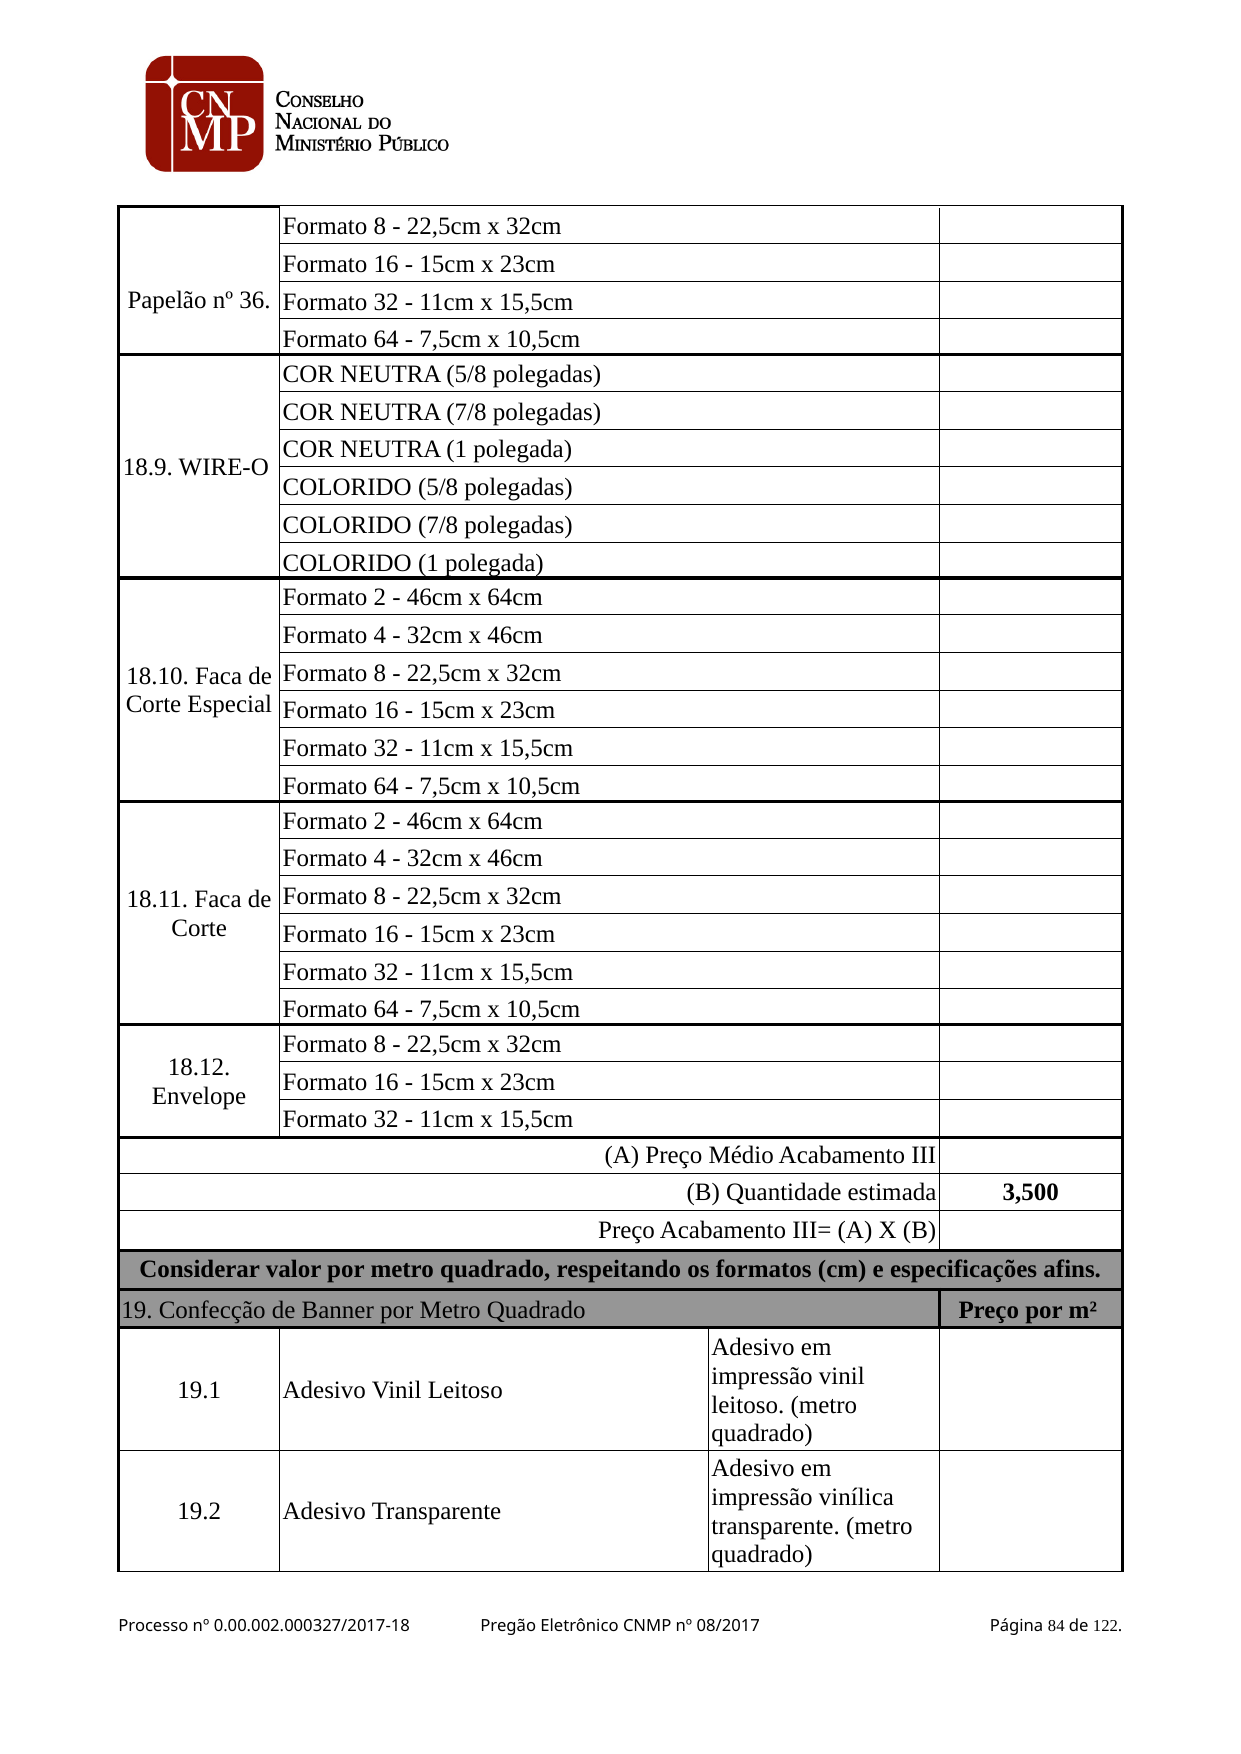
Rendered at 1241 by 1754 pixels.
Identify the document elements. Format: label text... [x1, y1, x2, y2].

table_cell COR NEUTRA (7/8 polegadas) [280, 392, 939, 428]
table_cell 19. Confecção de Banner por Metro Quadrado [120, 1291, 938, 1326]
table_cell [940, 989, 1121, 1023]
table_cell Adesivo Transparente [280, 1451, 708, 1571]
table_cell Preço por m² [941, 1291, 1121, 1326]
table_cell COLORIDO (7/8 polegadas) [280, 505, 939, 542]
table_cell Formato 32 - 11cm x 15,5cm [280, 1100, 939, 1136]
table_cell 19.2 [120, 1451, 279, 1571]
table_cell [940, 653, 1121, 689]
table_cell Formato 32 - 11cm x 15,5cm [280, 282, 939, 318]
table_cell [940, 876, 1121, 913]
table_cell [940, 1139, 1121, 1173]
table_cell [940, 1062, 1121, 1098]
table_cell Formato 32 - 11cm x 15,5cm [280, 952, 939, 988]
table_cell [940, 691, 1121, 727]
table_cell Considerar valor por metro quadrado, respeitando os formatos (cm) e especificações afins. [120, 1252, 1121, 1288]
table_cell Preço Acabamento III= (A) X (B) [120, 1211, 939, 1249]
table_cell (A) Preço Médio Acabamento III [120, 1139, 939, 1173]
table_cell [940, 319, 1121, 353]
table_cell (B) Quantidade estimada [120, 1174, 939, 1210]
table_cell [940, 1211, 1121, 1249]
table_cell Formato 64 - 7,5cm x 10,5cm [280, 989, 939, 1023]
table_cell Formato 2 - 46cm x 64cm [280, 803, 939, 837]
table_cell COLORIDO (1 polegada) [280, 543, 939, 576]
table_cell Adesivo Vinil Leitoso [280, 1329, 708, 1450]
table_cell Formato 32 - 11cm x 15,5cm [280, 728, 939, 765]
table_cell [940, 1100, 1121, 1136]
table_cell 3.500 [940, 1174, 1121, 1210]
table_cell Formato 64 - 7,5cm x 10,5cm [280, 766, 939, 800]
table_cell Formato 8 - 22,5cm x 32cm [280, 653, 939, 689]
table_cell 18.10. Faca de Corte Especial [120, 580, 279, 800]
table_cell [940, 505, 1121, 542]
table_cell [940, 766, 1121, 800]
table_cell Formato 16 - 15cm x 23cm [280, 691, 939, 727]
table_cell COR NEUTRA (1 polegada) [280, 430, 939, 466]
table_cell Formato 4 - 32cm x 46cm [280, 839, 939, 875]
table_cell 18.11. Faca de Corte [120, 803, 279, 1023]
table_cell [940, 1329, 1121, 1450]
table_cell [940, 580, 1121, 614]
table_cell [940, 356, 1121, 391]
table_cell Formato 16 - 15cm x 23cm [280, 1062, 939, 1098]
table_cell COLORIDO (5/8 polegadas) [280, 467, 939, 504]
table_cell [940, 430, 1121, 466]
picture [125, 37, 462, 190]
table_cell [940, 1451, 1121, 1571]
table_cell Papelão nº 36. [120, 208, 279, 353]
table_cell Formato 16 - 15cm x 23cm [280, 914, 939, 951]
table_cell Formato 2 - 46cm x 64cm [280, 580, 939, 614]
table_cell [940, 392, 1121, 428]
table_cell [940, 952, 1121, 988]
table_cell [940, 543, 1121, 576]
table_cell Adesivo em impressão vinílica transparente. (metro quadrado) [709, 1451, 939, 1571]
table_cell [940, 282, 1121, 318]
table_cell Formato 8 - 22,5cm x 32cm [280, 206, 939, 243]
table_cell Formato 16 - 15cm x 23cm [280, 244, 939, 281]
table_cell [939, 206, 1121, 243]
table_cell [940, 615, 1121, 652]
table_cell Formato 4 - 32cm x 46cm [280, 615, 939, 652]
table_cell Formato 8 - 22,5cm x 32cm [280, 876, 939, 913]
table_cell [940, 728, 1121, 765]
table_cell 19.1 [120, 1329, 279, 1450]
table_cell [940, 1026, 1121, 1061]
table_cell [940, 803, 1121, 837]
table_cell COR NEUTRA (5/8 polegadas) [280, 356, 939, 391]
table_cell Formato 64 - 7,5cm x 10,5cm [280, 319, 939, 353]
table_cell 18.9. WIRE-O [120, 356, 279, 576]
table_cell Adesivo em impressão vinil leitoso. (metro quadrado) [709, 1329, 939, 1450]
table_cell Formato 8 - 22,5cm x 32cm [280, 1026, 939, 1061]
table_cell [940, 467, 1121, 504]
table_cell [940, 244, 1121, 281]
table_cell [940, 914, 1121, 951]
table_cell [940, 839, 1121, 875]
table_cell 18.12. Envelope [120, 1026, 279, 1136]
